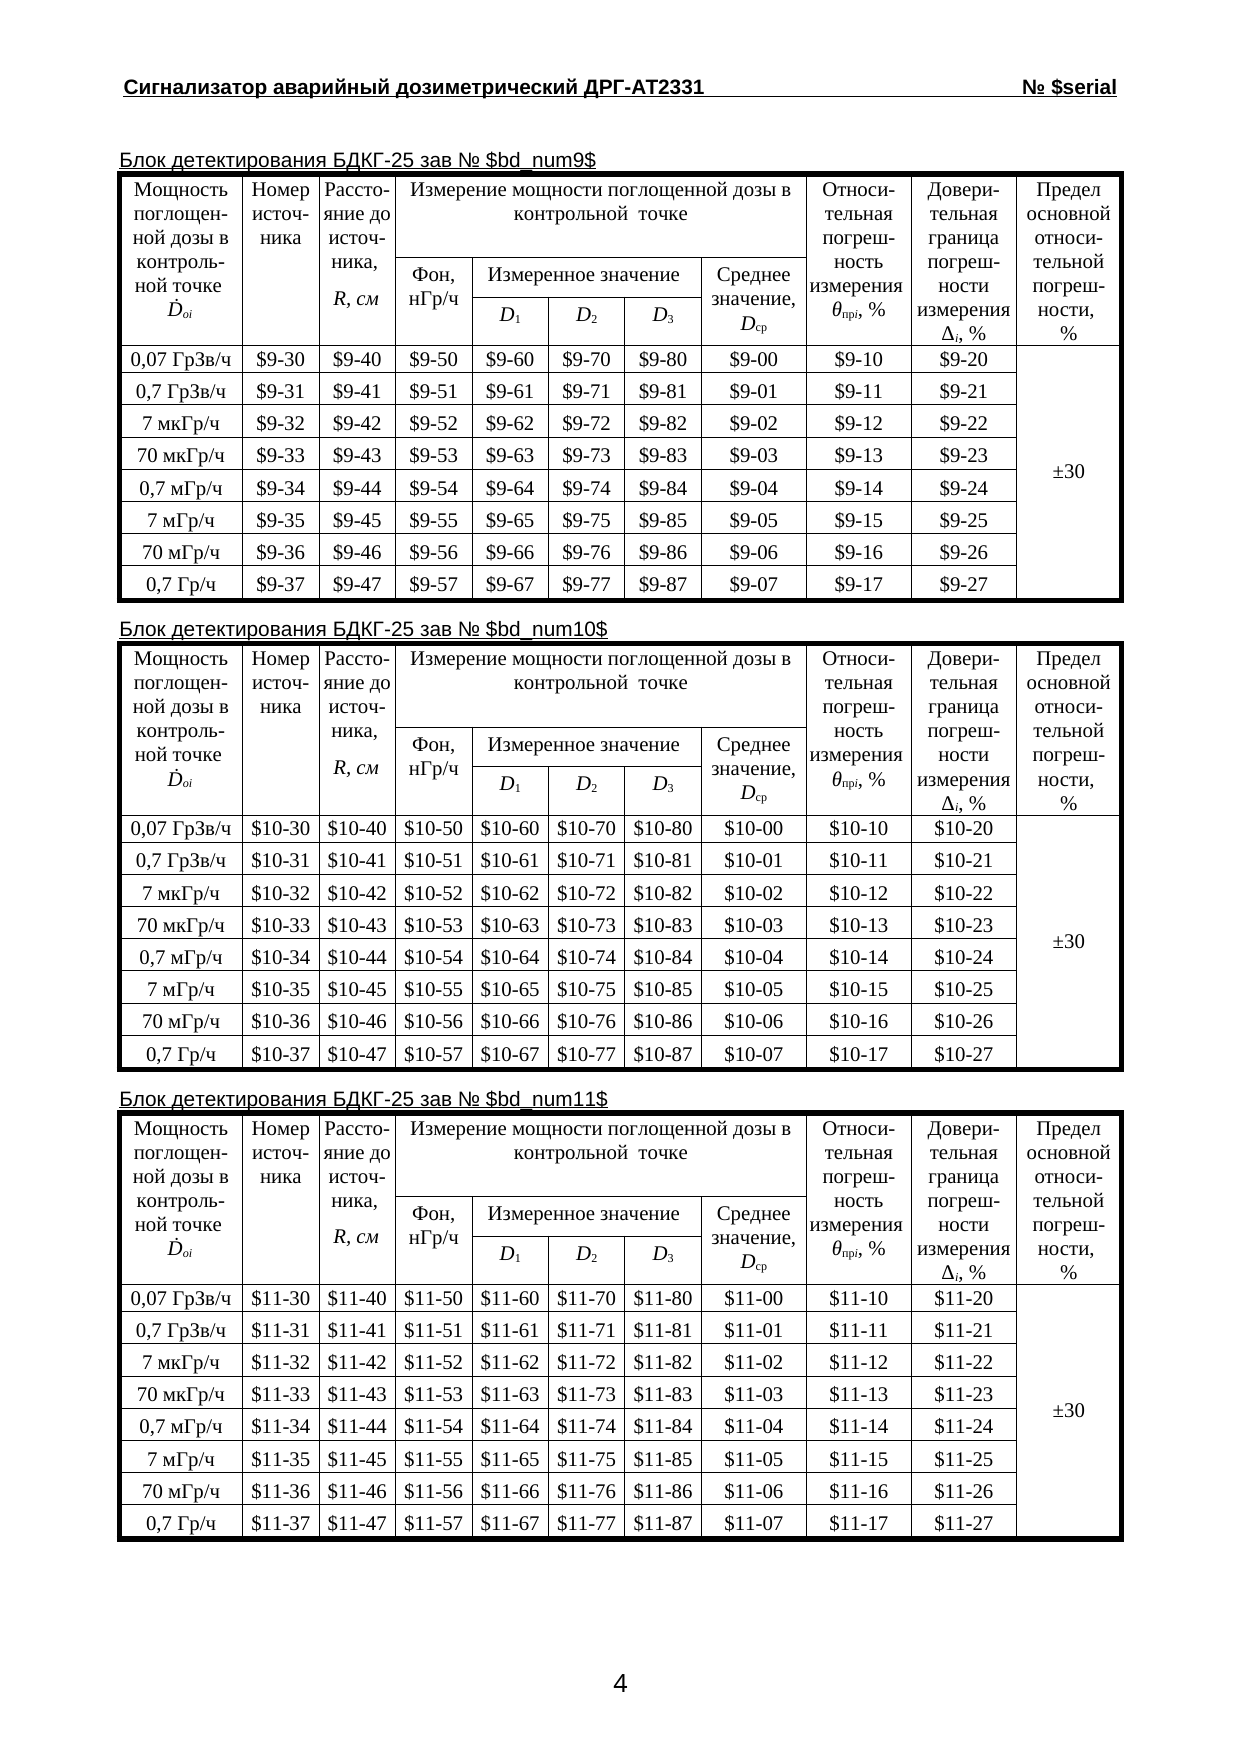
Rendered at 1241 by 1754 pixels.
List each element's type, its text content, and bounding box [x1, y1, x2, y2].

table_cell $10-11 [807, 843, 911, 874]
table_cell Среднее значение, Dср [702, 258, 806, 345]
table_cell $11-12 [807, 1344, 911, 1376]
table_cell $9-07 [702, 566, 806, 597]
table_cell $9-77 [549, 566, 624, 597]
table_cell 0,07 ГрЗв/ч [122, 1285, 242, 1311]
table_cell $11-81 [625, 1312, 701, 1343]
table_cell Относи-тельная погреш-ность измерения θпрi, % [807, 1116, 911, 1284]
table_cell D2 [549, 767, 624, 814]
table_cell 7 мГр/ч [122, 971, 242, 1003]
table_cell $11-62 [473, 1344, 548, 1376]
table_cell Рассто-яние до источ-ника, R, см [320, 646, 395, 814]
table_cell $10-63 [473, 907, 548, 938]
table_cell $9-72 [549, 405, 624, 437]
table_cell 0,7 мГр/ч [122, 939, 242, 970]
table_cell $11-13 [807, 1377, 911, 1408]
table_cell $11-17 [807, 1505, 911, 1536]
table_cell $11-51 [396, 1312, 472, 1343]
table_cell $11-72 [549, 1344, 624, 1376]
table_cell $10-57 [396, 1036, 472, 1067]
table_cell $11-01 [702, 1312, 806, 1343]
table_cell $9-40 [320, 346, 395, 372]
table_cell $11-42 [320, 1344, 395, 1376]
table_cell 0,7 Гр/ч [122, 1505, 242, 1536]
table_cell $10-56 [396, 1004, 472, 1035]
table_cell $9-56 [396, 534, 472, 565]
table_cell $11-06 [702, 1473, 806, 1504]
table_cell Довери-тельная граница погреш-ности измерения Δi, % [912, 177, 1016, 345]
table_cell $10-66 [473, 1004, 548, 1035]
table_cell $11-83 [625, 1377, 701, 1408]
table_cell Предел основной относи-тельной погреш-ности, % [1017, 1116, 1119, 1284]
table_cell $9-47 [320, 566, 395, 597]
table_cell $10-22 [912, 875, 1016, 906]
table_cell $11-26 [912, 1473, 1016, 1504]
table_cell $10-31 [243, 843, 319, 874]
table_cell $9-73 [549, 438, 624, 469]
table_cell 0,07 ГрЗв/ч [122, 346, 242, 372]
table_cell $9-24 [912, 470, 1016, 501]
table_cell $11-23 [912, 1377, 1016, 1408]
table_cell $10-86 [625, 1004, 701, 1035]
table_cell $11-02 [702, 1344, 806, 1376]
table_cell 0,07 ГрЗв/ч [122, 816, 242, 842]
table_cell Измерение мощности поглощенной дозы в контрольной точке [396, 1116, 806, 1196]
table_cell $10-72 [549, 875, 624, 906]
table_cell $10-65 [473, 971, 548, 1003]
table_cell $11-03 [702, 1377, 806, 1408]
table_cell $9-86 [625, 534, 701, 565]
table_cell $9-16 [807, 534, 911, 565]
table_cell $9-11 [807, 373, 911, 404]
table_cell 70 мГр/ч [122, 1004, 242, 1035]
table_cell $11-82 [625, 1344, 701, 1376]
table_cell $9-31 [243, 373, 319, 404]
table_cell $11-35 [243, 1441, 319, 1472]
table_cell $11-41 [320, 1312, 395, 1343]
table_header Блок детектирования БДКГ-25 зав № $bd_num11$ [119, 1072, 1121, 1110]
table_cell $11-24 [912, 1409, 1016, 1440]
table_cell $9-74 [549, 470, 624, 501]
table_cell Среднее значение, Dср [702, 728, 806, 814]
table_cell $10-64 [473, 939, 548, 970]
table_cell $10-10 [807, 816, 911, 842]
table_cell D2 [549, 298, 624, 345]
table_cell Рассто-яние до источ-ника, R, см [320, 1116, 395, 1284]
table_cell $11-27 [912, 1505, 1016, 1536]
table_cell Измерение мощности поглощенной дозы в контрольной точке [396, 177, 806, 257]
table_cell $9-63 [473, 438, 548, 469]
table_header Блок детектирования БДКГ-25 зав № $bd_num10$ [119, 603, 1121, 641]
table_cell $11-70 [549, 1285, 624, 1311]
table_cell Довери-тельная граница погреш-ности измерения Δi, % [912, 1116, 1016, 1284]
table_cell $9-04 [702, 470, 806, 501]
table_cell $9-42 [320, 405, 395, 437]
table_cell $10-12 [807, 875, 911, 906]
table_cell $9-62 [473, 405, 548, 437]
table_cell Предел основной относи-тельной погреш-ности, % [1017, 177, 1119, 345]
table_cell $10-55 [396, 971, 472, 1003]
table_cell $11-61 [473, 1312, 548, 1343]
table_cell 70 мкГр/ч [122, 1377, 242, 1408]
table_header Блок детектирования БДКГ-25 зав № $bd_num9$ [119, 135, 1121, 171]
table_cell $9-46 [320, 534, 395, 565]
table_cell $10-27 [912, 1036, 1016, 1067]
table_cell $9-76 [549, 534, 624, 565]
table_cell 7 мкГр/ч [122, 1344, 242, 1376]
table_cell $10-85 [625, 971, 701, 1003]
table_cell $11-00 [702, 1285, 806, 1311]
table_cell $11-55 [396, 1441, 472, 1472]
table_cell $10-73 [549, 907, 624, 938]
table_cell $10-81 [625, 843, 701, 874]
table_cell $9-70 [549, 346, 624, 372]
table_cell $9-13 [807, 438, 911, 469]
table_cell Фон, нГр/ч [396, 1197, 472, 1284]
table_cell $10-54 [396, 939, 472, 970]
table_cell D3 [625, 298, 701, 345]
table_cell $9-84 [625, 470, 701, 501]
table_cell $11-73 [549, 1377, 624, 1408]
table_cell $10-44 [320, 939, 395, 970]
table_cell $11-34 [243, 1409, 319, 1440]
table_cell $11-54 [396, 1409, 472, 1440]
table_cell $10-41 [320, 843, 395, 874]
table_cell $11-22 [912, 1344, 1016, 1376]
table_cell Среднее значение, Dср [702, 1197, 806, 1284]
table_cell $9-52 [396, 405, 472, 437]
table_cell $9-37 [243, 566, 319, 597]
table_cell $11-65 [473, 1441, 548, 1472]
table_cell $11-15 [807, 1441, 911, 1472]
table_cell 0,7 Гр/ч [122, 566, 242, 597]
table_cell $9-10 [807, 346, 911, 372]
table_cell $10-51 [396, 843, 472, 874]
table_cell $9-26 [912, 534, 1016, 565]
table_cell Относи-тельная погреш-ность измерения θпрi, % [807, 646, 911, 814]
table_cell $10-53 [396, 907, 472, 938]
table_cell $11-85 [625, 1441, 701, 1472]
table_cell $9-43 [320, 438, 395, 469]
table_cell Предел основной относи-тельной погреш-ности, % [1017, 646, 1119, 814]
table_cell $9-17 [807, 566, 911, 597]
table_cell 0,7 мГр/ч [122, 1409, 242, 1440]
table_cell $9-51 [396, 373, 472, 404]
table_cell $9-82 [625, 405, 701, 437]
table_cell Мощность поглощен-ной дозы в контроль- ной точке Ḋoi [122, 177, 242, 345]
table_cell $9-27 [912, 566, 1016, 597]
table_cell $9-64 [473, 470, 548, 501]
table_cell $9-20 [912, 346, 1016, 372]
table_cell $10-52 [396, 875, 472, 906]
table_cell $9-81 [625, 373, 701, 404]
table_cell $9-03 [702, 438, 806, 469]
table_cell Рассто-яние до источ-ника, R, см [320, 177, 395, 345]
table_cell $10-67 [473, 1036, 548, 1067]
table_cell $10-20 [912, 816, 1016, 842]
table_cell $9-33 [243, 438, 319, 469]
table_cell $10-46 [320, 1004, 395, 1035]
table_cell $9-60 [473, 346, 548, 372]
table_cell $9-06 [702, 534, 806, 565]
table_cell $9-54 [396, 470, 472, 501]
table_cell $9-85 [625, 502, 701, 533]
table_cell $11-33 [243, 1377, 319, 1408]
table_cell $9-05 [702, 502, 806, 533]
table_cell $9-36 [243, 534, 319, 565]
table_cell $11-32 [243, 1344, 319, 1376]
table_cell $9-02 [702, 405, 806, 437]
table_cell $10-25 [912, 971, 1016, 1003]
table_cell $9-35 [243, 502, 319, 533]
table_cell $10-17 [807, 1036, 911, 1067]
table_cell $10-33 [243, 907, 319, 938]
table_cell $10-82 [625, 875, 701, 906]
table_cell $9-32 [243, 405, 319, 437]
table_cell $10-45 [320, 971, 395, 1003]
table_cell $11-52 [396, 1344, 472, 1376]
table_cell $10-02 [702, 875, 806, 906]
table_cell $9-00 [702, 346, 806, 372]
table_cell $10-26 [912, 1004, 1016, 1035]
table_cell Измерение мощности поглощенной дозы в контрольной точке [396, 646, 806, 727]
table_cell $9-22 [912, 405, 1016, 437]
table_cell 0,7 Гр/ч [122, 1036, 242, 1067]
table_cell $10-14 [807, 939, 911, 970]
table_cell $11-21 [912, 1312, 1016, 1343]
table_cell Измеренное значение [473, 728, 701, 766]
table_cell $11-04 [702, 1409, 806, 1440]
table_cell $10-77 [549, 1036, 624, 1067]
table_cell $9-55 [396, 502, 472, 533]
table_cell 7 мГр/ч [122, 1441, 242, 1472]
table_cell $9-67 [473, 566, 548, 597]
table_cell $10-75 [549, 971, 624, 1003]
table_cell $9-12 [807, 405, 911, 437]
table_cell $10-74 [549, 939, 624, 970]
table_cell $11-71 [549, 1312, 624, 1343]
table_cell 7 мкГр/ч [122, 875, 242, 906]
table_cell $9-23 [912, 438, 1016, 469]
table_cell $9-45 [320, 502, 395, 533]
table_cell $10-01 [702, 843, 806, 874]
table_cell $11-25 [912, 1441, 1016, 1472]
table_cell 0,7 ГрЗв/ч [122, 1312, 242, 1343]
table_cell $9-80 [625, 346, 701, 372]
table_cell $11-66 [473, 1473, 548, 1504]
table_cell 70 мГр/ч [122, 534, 242, 565]
table_cell $10-24 [912, 939, 1016, 970]
table_cell $11-80 [625, 1285, 701, 1311]
table_cell $11-67 [473, 1505, 548, 1536]
table_cell $10-43 [320, 907, 395, 938]
table_cell $9-25 [912, 502, 1016, 533]
table_cell $9-44 [320, 470, 395, 501]
table_cell Номер источ-ника [243, 1116, 319, 1284]
table_cell 0,7 мГр/ч [122, 470, 242, 501]
table_cell $9-21 [912, 373, 1016, 404]
table_cell $11-47 [320, 1505, 395, 1536]
table_cell $11-84 [625, 1409, 701, 1440]
table_cell Номер источ-ника [243, 646, 319, 814]
table_cell $10-05 [702, 971, 806, 1003]
table_cell $11-56 [396, 1473, 472, 1504]
table_cell $10-80 [625, 816, 701, 842]
table_cell $11-36 [243, 1473, 319, 1504]
table_cell $10-36 [243, 1004, 319, 1035]
table_cell 70 мГр/ч [122, 1473, 242, 1504]
table_cell Мощность поглощен-ной дозы в контроль- ной точке Ḋoi [122, 646, 242, 814]
table_cell $10-07 [702, 1036, 806, 1067]
table_cell $11-31 [243, 1312, 319, 1343]
table_cell $11-60 [473, 1285, 548, 1311]
table_cell D1 [473, 767, 548, 814]
table_cell Фон, нГр/ч [396, 728, 472, 814]
table_cell $10-50 [396, 816, 472, 842]
table_cell $10-76 [549, 1004, 624, 1035]
table_cell $11-64 [473, 1409, 548, 1440]
table_cell $11-53 [396, 1377, 472, 1408]
table_cell $9-14 [807, 470, 911, 501]
table_cell $10-62 [473, 875, 548, 906]
table_cell $10-16 [807, 1004, 911, 1035]
table_cell $9-34 [243, 470, 319, 501]
table_cell D1 [473, 298, 548, 345]
table_cell $10-84 [625, 939, 701, 970]
table_cell 7 мкГр/ч [122, 405, 242, 437]
table_cell $11-50 [396, 1285, 472, 1311]
table_cell D3 [625, 1237, 701, 1284]
table_cell $11-20 [912, 1285, 1016, 1311]
table_cell $10-04 [702, 939, 806, 970]
table_cell $9-75 [549, 502, 624, 533]
table_cell $9-53 [396, 438, 472, 469]
table_cell $9-41 [320, 373, 395, 404]
table_cell Фон, нГр/ч [396, 258, 472, 345]
table_cell $10-30 [243, 816, 319, 842]
table_cell $11-37 [243, 1505, 319, 1536]
table_cell $9-50 [396, 346, 472, 372]
table_cell D2 [549, 1237, 624, 1284]
table_cell $10-06 [702, 1004, 806, 1035]
table_cell $10-71 [549, 843, 624, 874]
table_cell $11-16 [807, 1473, 911, 1504]
table_cell $10-70 [549, 816, 624, 842]
table_cell $11-40 [320, 1285, 395, 1311]
table_cell Измеренное значение [473, 1197, 701, 1236]
table_cell Мощность поглощен-ной дозы в контроль- ной точке Ḋoi [122, 1116, 242, 1284]
table_cell $10-03 [702, 907, 806, 938]
table_cell $11-07 [702, 1505, 806, 1536]
table_cell $9-61 [473, 373, 548, 404]
table_cell 7 мГр/ч [122, 502, 242, 533]
table_cell $10-83 [625, 907, 701, 938]
table_cell $11-10 [807, 1285, 911, 1311]
table_cell $11-76 [549, 1473, 624, 1504]
table_cell $11-11 [807, 1312, 911, 1343]
table_cell 0,7 ГрЗв/ч [122, 373, 242, 404]
table_cell $11-45 [320, 1441, 395, 1472]
table_cell $9-66 [473, 534, 548, 565]
table_cell $11-75 [549, 1441, 624, 1472]
table_cell $10-35 [243, 971, 319, 1003]
table_cell $10-32 [243, 875, 319, 906]
table_cell $11-46 [320, 1473, 395, 1504]
table_cell $10-60 [473, 816, 548, 842]
table_cell $10-23 [912, 907, 1016, 938]
table_cell $10-21 [912, 843, 1016, 874]
table_cell $9-30 [243, 346, 319, 372]
table_cell $10-15 [807, 971, 911, 1003]
table_cell D1 [473, 1237, 548, 1284]
table_cell $10-61 [473, 843, 548, 874]
table_cell $10-42 [320, 875, 395, 906]
table_cell $11-05 [702, 1441, 806, 1472]
table_cell $10-34 [243, 939, 319, 970]
table_cell Относи-тельная погреш-ность измерения θпрi, % [807, 177, 911, 345]
table_cell $10-87 [625, 1036, 701, 1067]
table_cell $9-71 [549, 373, 624, 404]
table_cell $9-87 [625, 566, 701, 597]
table_cell $10-13 [807, 907, 911, 938]
table_cell $11-77 [549, 1505, 624, 1536]
table_cell $11-43 [320, 1377, 395, 1408]
table_cell ±30 [1017, 816, 1119, 1067]
table_cell $10-47 [320, 1036, 395, 1067]
table_cell Довери-тельная граница погреш-ности измерения Δi, % [912, 646, 1016, 814]
table_cell $11-87 [625, 1505, 701, 1536]
table_cell $11-86 [625, 1473, 701, 1504]
table_cell $9-65 [473, 502, 548, 533]
table_cell 70 мкГр/ч [122, 438, 242, 469]
table_cell Измеренное значение [473, 258, 701, 297]
table_cell ±30 [1017, 1285, 1119, 1536]
table_cell $9-15 [807, 502, 911, 533]
table_cell 0,7 ГрЗв/ч [122, 843, 242, 874]
table_cell $11-14 [807, 1409, 911, 1440]
table_cell $9-01 [702, 373, 806, 404]
table_cell ±30 [1017, 346, 1119, 597]
table_cell $10-00 [702, 816, 806, 842]
table_cell $10-40 [320, 816, 395, 842]
table_cell $9-57 [396, 566, 472, 597]
table_cell $11-44 [320, 1409, 395, 1440]
table_cell $11-30 [243, 1285, 319, 1311]
table_cell Номер источ-ника [243, 177, 319, 345]
table_cell $10-37 [243, 1036, 319, 1067]
table_cell D3 [625, 767, 701, 814]
table_cell $9-83 [625, 438, 701, 469]
table_cell $11-57 [396, 1505, 472, 1536]
table_cell $11-74 [549, 1409, 624, 1440]
table_cell $11-63 [473, 1377, 548, 1408]
table_cell 70 мкГр/ч [122, 907, 242, 938]
